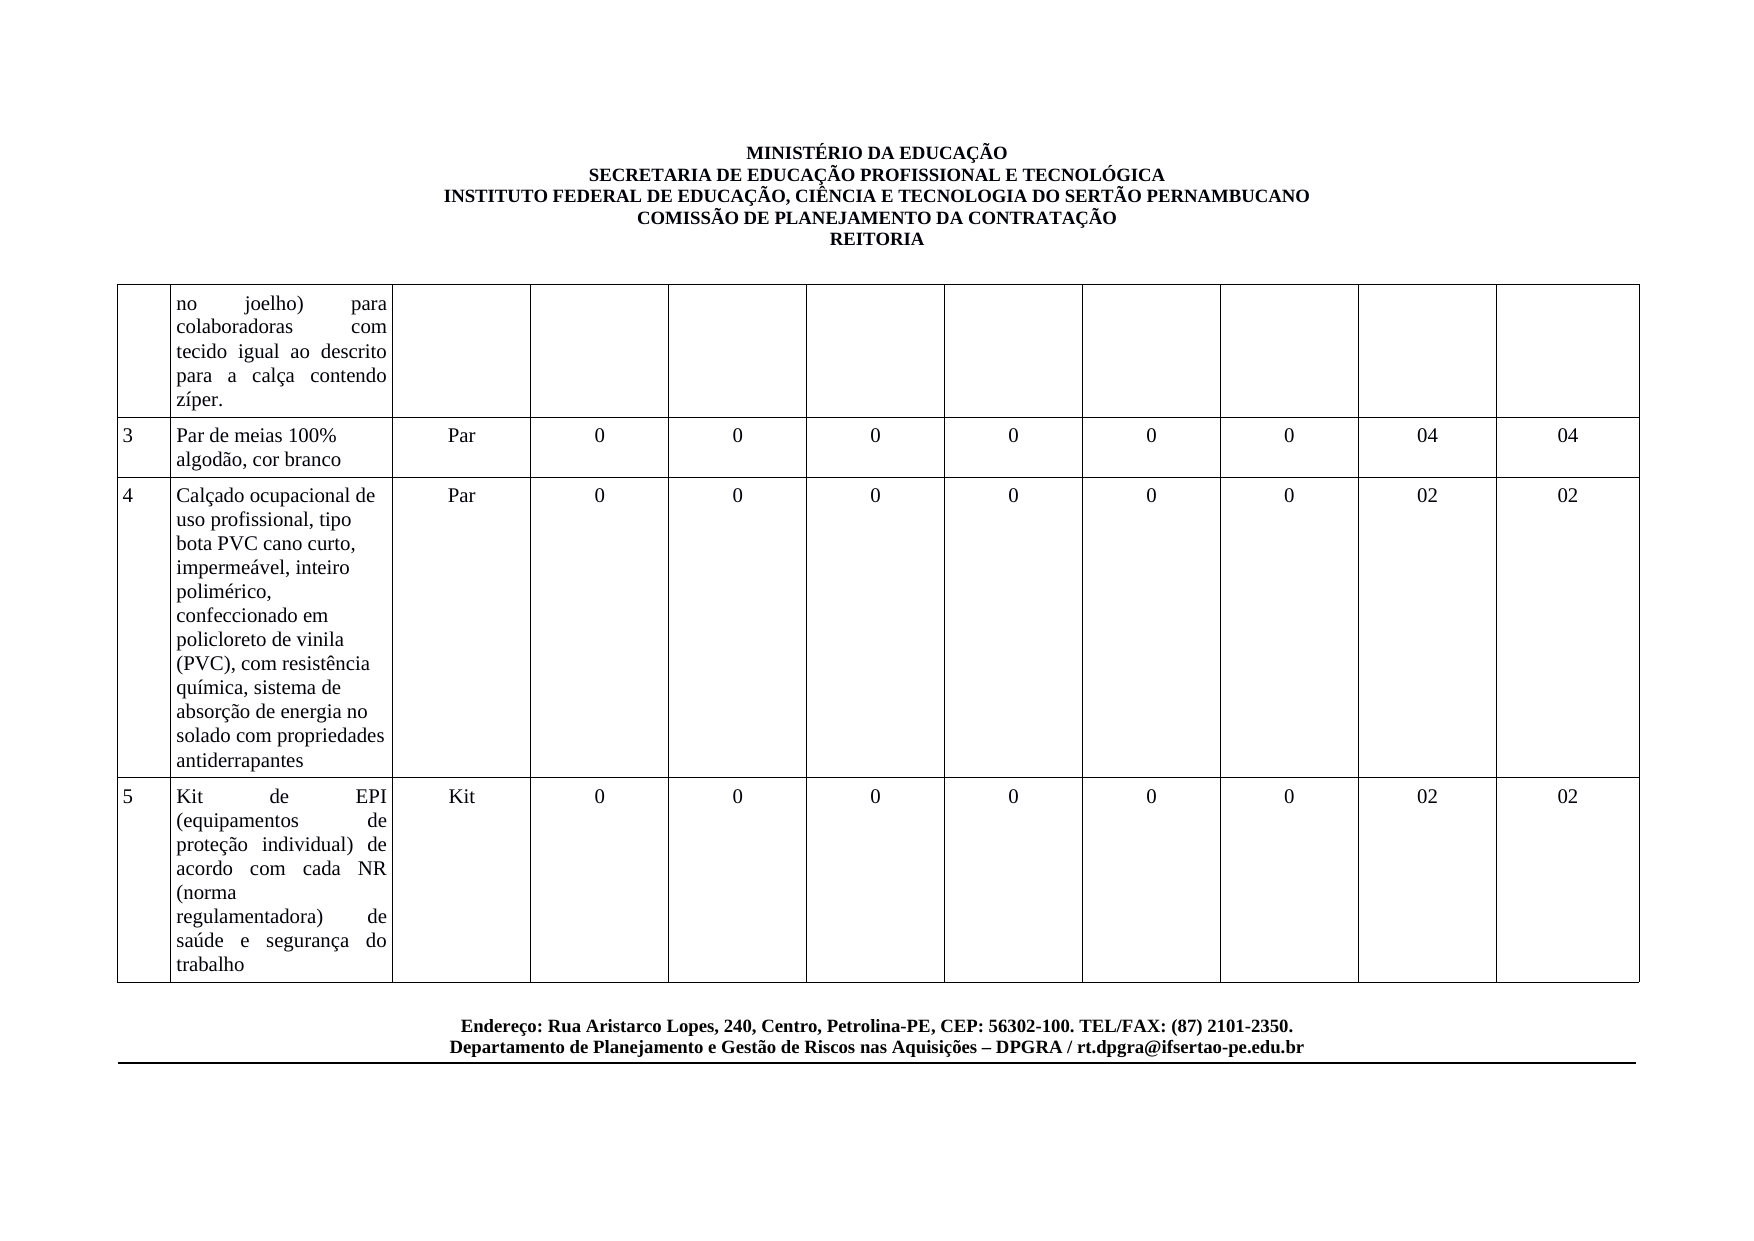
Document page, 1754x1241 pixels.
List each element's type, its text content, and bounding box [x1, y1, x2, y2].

table_cell Calçado ocupacional de uso profissional, tipo bota PVC cano curto, impermeável, inteiro polimérico, confeccionado em policloreto de vinila (PVC), com resistência química, sistema de absorção de energia no solado com propriedades antiderrapantes [171, 478, 392, 777]
table_cell 0 [945, 778, 1082, 982]
table_cell 0 [945, 418, 1082, 477]
table_cell 0 [669, 418, 806, 477]
table_cell 0 [807, 478, 944, 777]
table_cell [118, 285, 170, 416]
table_cell 02 [1497, 778, 1639, 982]
table_cell [669, 285, 806, 416]
table_cell 0 [1083, 478, 1220, 777]
table_cell 0 [669, 478, 806, 777]
table_cell 4 [118, 478, 170, 777]
table_cell 0 [669, 778, 806, 982]
table_cell 0 [531, 418, 668, 477]
table_cell [1497, 285, 1639, 416]
table_cell 02 [1497, 478, 1639, 777]
table_cell Kit de EPI (equipamentos de proteção individual) de acordo com cada NR (norma regulamentadora) de saúde e segurança do trabalho [171, 778, 392, 982]
table_cell [393, 285, 530, 416]
table_cell 0 [1221, 778, 1358, 982]
table_cell 0 [531, 478, 668, 777]
table_cell Par [393, 478, 530, 777]
table_cell Kit [393, 778, 530, 982]
table_cell 0 [1221, 478, 1358, 777]
table_cell Par [393, 418, 530, 477]
table_cell 0 [1083, 778, 1220, 982]
table_cell 04 [1497, 418, 1639, 477]
table_cell 04 [1359, 418, 1496, 477]
table_cell [531, 285, 668, 416]
table_cell 0 [807, 418, 944, 477]
table_cell 0 [945, 478, 1082, 777]
table_cell [1359, 285, 1496, 416]
table_cell 5 [118, 778, 170, 982]
table_cell 0 [807, 778, 944, 982]
table_cell 02 [1359, 478, 1496, 777]
table_cell 0 [1083, 418, 1220, 477]
table_cell [1083, 285, 1220, 416]
table_cell [807, 285, 944, 416]
table_cell 3 [118, 418, 170, 477]
table_cell 0 [1221, 418, 1358, 477]
table_cell [945, 285, 1082, 416]
table_cell [1221, 285, 1358, 416]
table_cell 0 [531, 778, 668, 982]
table_cell 02 [1359, 778, 1496, 982]
table_cell no joelho) para colaboradoras com tecido igual ao descrito para a calça contendo zíper. [171, 285, 392, 416]
table_cell Par de meias 100% algodão, cor branco [171, 418, 392, 477]
